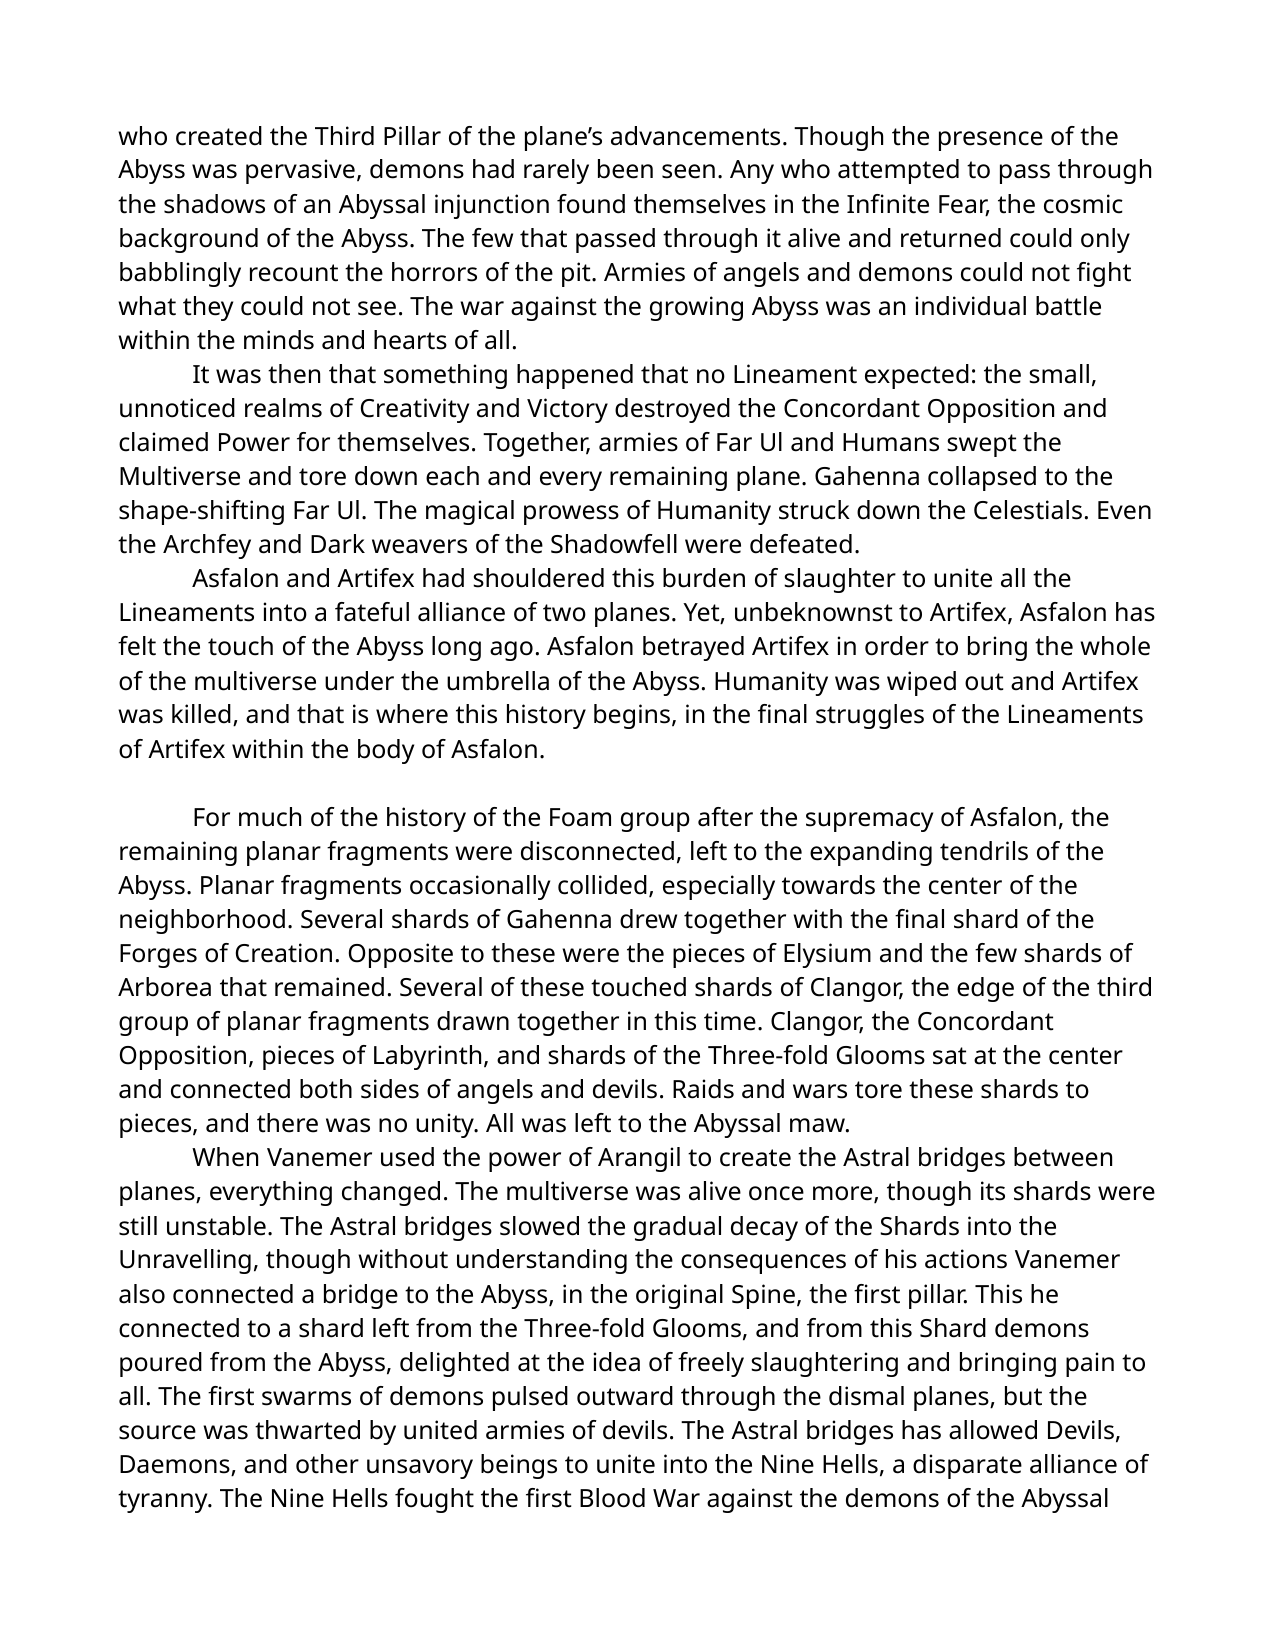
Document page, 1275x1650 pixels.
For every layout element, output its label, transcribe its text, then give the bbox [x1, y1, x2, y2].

text When Vanemer used the power of Arangil to create the Astral bridges between planes, everything changed. The multiverse was alive once more, though its shards were still unstable. The Astral bridges slowed the gradual decay of the Shards into the Unravelling, though without understanding the consequences of his actions Vanemer also connected a bridge to the Abyss, in the original Spine, the first pillar. This he connected to a shard left from the Three-fold Glooms, and from this Shard demons poured from the Abyss, delighted at the idea of freely slaughtering and bringing pain to all. The first swarms of demons pulsed outward through the dismal planes, but the source was thwarted by united armies of devils. The Astral bridges has allowed Devils, Daemons, and other unsavory beings to unite into the Nine Hells, a disparate alliance of tyranny. The Nine Hells fought the first Blood War against the demons of the Abyssal [118, 1140, 1157, 1515]
text Asfalon and Artifex had shouldered this burden of slaughter to unite all the Lineaments into a fateful alliance of two planes. Yet, unbeknownst to Artifex, Asfalon has felt the touch of the Abyss long ago. Asfalon betrayed Artifex in order to bring the whole of the multiverse under the umbrella of the Abyss. Humanity was wiped out and Artifex was killed, and that is where this history begins, in the final struggles of the Lineaments of Artifex within the body of Asfalon. [118, 561, 1157, 765]
text For much of the history of the Foam group after the supremacy of Asfalon, the remaining planar fragments were disconnected, left to the expanding tendrils of the Abyss. Planar fragments occasionally collided, especially towards the center of the neighborhood. Several shards of Gahenna drew together with the final shard of the Forges of Creation. Opposite to these were the pieces of Elysium and the few shards of Arborea that remained. Several of these touched shards of Clangor, the edge of the third group of planar fragments drawn together in this time. Clangor, the Concordant Opposition, pieces of Labyrinth, and shards of the Three-fold Glooms sat at the center and connected both sides of angels and devils. Raids and wars tore these shards to pieces, and there was no unity. All was left to the Abyssal maw. [118, 799, 1157, 1140]
text who created the Third Pillar of the plane’s advancements. Though the presence of the Abyss was pervasive, demons had rarely been seen. Any who attempted to pass through the shadows of an Abyssal injunction found themselves in the Infinite Fear, the cosmic background of the Abyss. The few that passed through it alive and returned could only babblingly recount the horrors of the pit. Armies of angels and demons could not fight what they could not see. The war against the growing Abyss was an individual battle within the minds and hearts of all. [118, 118, 1157, 357]
text It was then that something happened that no Lineament expected: the small, unnoticed realms of Creativity and Victory destroyed the Concordant Opposition and claimed Power for themselves. Together, armies of Far Ul and Humans swept the Multiverse and tore down each and every remaining plane. Gahenna collapsed to the shape-shifting Far Ul. The magical prowess of Humanity struck down the Celestials. Even the Archfey and Dark weavers of the Shadowfell were defeated. [118, 357, 1157, 561]
